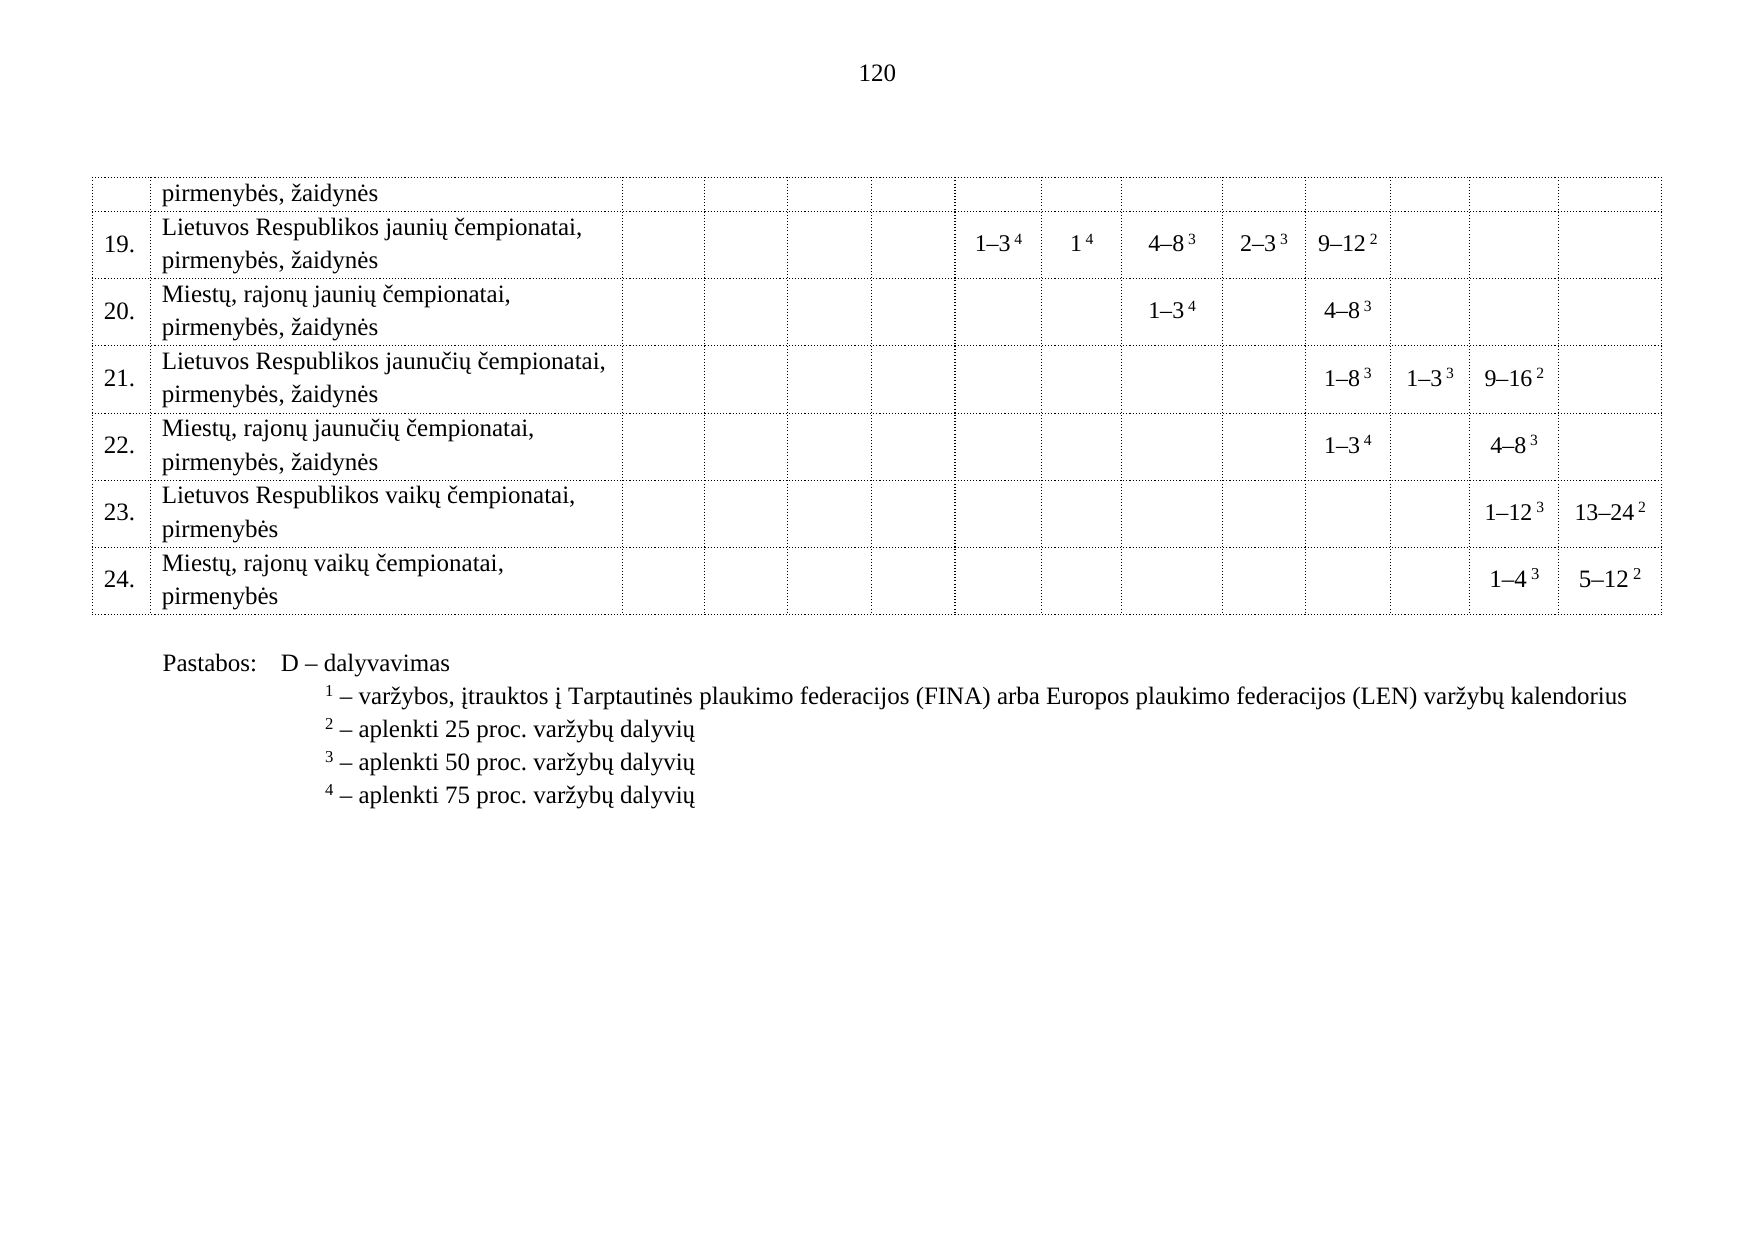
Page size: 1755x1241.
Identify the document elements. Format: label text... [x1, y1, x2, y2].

table_cell [871, 278, 955, 345]
table_cell [1121, 177, 1222, 211]
table_cell [871, 480, 955, 547]
table_cell 19. [93, 211, 150, 278]
table_cell [1470, 177, 1558, 211]
table_cell [1390, 278, 1470, 345]
table_cell [955, 345, 1042, 412]
table_cell [955, 413, 1042, 479]
table_cell 1 4 [1042, 211, 1121, 278]
table_cell [1558, 413, 1662, 479]
table_cell [705, 345, 787, 412]
table_cell [1558, 177, 1662, 211]
table_cell [622, 211, 705, 278]
table_cell [705, 211, 787, 278]
table_cell [1042, 345, 1121, 412]
table_cell [1121, 345, 1222, 412]
table_cell Miestų, rajonų jaunučių čempionatai, pirmenybės, žaidynės [150, 413, 622, 479]
table_cell [1558, 278, 1662, 345]
table_cell 4–8 3 [1121, 211, 1222, 278]
table_cell 9–16 2 [1470, 345, 1558, 412]
table_cell Lietuvos Respublikos vaikų čempionatai, pirmenybės [150, 480, 622, 547]
table_cell [788, 177, 871, 211]
table_cell [1042, 413, 1121, 479]
text 2 – aplenkti 25 proc. varžybų dalyvių [162, 714, 1636, 743]
table_cell Lietuvos Respublikos jaunučių čempionatai, pirmenybės, žaidynės [150, 345, 622, 412]
table_cell [871, 413, 955, 479]
table_cell [1470, 278, 1558, 345]
table_cell [1121, 480, 1222, 547]
table_cell 2–3 3 [1223, 211, 1305, 278]
table_cell [1223, 547, 1305, 614]
table_cell [1223, 278, 1305, 345]
table_cell 1–12 3 [1470, 480, 1558, 547]
table_cell [1223, 480, 1305, 547]
table_cell [788, 211, 871, 278]
table_cell 23. [93, 480, 150, 547]
table_cell pirmenybės, žaidynės [150, 177, 622, 211]
table_cell [1390, 211, 1470, 278]
table_cell [1042, 480, 1121, 547]
table_cell 20. [93, 278, 150, 345]
table_cell [1390, 480, 1470, 547]
table_cell [1390, 547, 1470, 614]
table_cell [1390, 413, 1470, 479]
table_cell [788, 413, 871, 479]
table_cell [1223, 177, 1305, 211]
table_cell [622, 345, 705, 412]
table_cell [871, 211, 955, 278]
table_cell [788, 278, 871, 345]
text 3 – aplenkti 50 proc. varžybų dalyvių [162, 747, 1636, 776]
table_cell [705, 278, 787, 345]
table_cell [622, 547, 705, 614]
text Pastabos: D – dalyvavimas [162, 648, 1636, 677]
table_cell [705, 547, 787, 614]
table_cell [788, 345, 871, 412]
table_cell [705, 177, 787, 211]
table_cell [622, 480, 705, 547]
table_cell [1042, 278, 1121, 345]
table_cell [1223, 345, 1305, 412]
table_cell [1121, 547, 1222, 614]
table_cell 1–4 3 [1470, 547, 1558, 614]
table_cell 4–8 3 [1305, 278, 1390, 345]
table_cell 4–8 3 [1470, 413, 1558, 479]
table_cell [705, 480, 787, 547]
table_cell 13–24 2 [1558, 480, 1662, 547]
table_cell [622, 278, 705, 345]
table_cell [871, 177, 955, 211]
table_cell [1305, 480, 1390, 547]
table_cell [1305, 177, 1390, 211]
table_cell [1042, 547, 1121, 614]
table_cell 1–3 4 [1121, 278, 1222, 345]
table_cell [622, 177, 705, 211]
table_cell [1042, 177, 1121, 211]
table_cell [1390, 177, 1470, 211]
table_cell [1305, 547, 1390, 614]
table_cell 1–3 3 [1390, 345, 1470, 412]
table_cell [1558, 345, 1662, 412]
table_cell [871, 345, 955, 412]
table_cell [788, 480, 871, 547]
table_cell [1470, 211, 1558, 278]
table_cell Lietuvos Respublikos jaunių čempionatai, pirmenybės, žaidynės [150, 211, 622, 278]
text 4 – aplenkti 75 proc. varžybų dalyvių [162, 780, 1636, 809]
table_cell [1558, 211, 1662, 278]
table_cell [1223, 413, 1305, 479]
table_cell [871, 547, 955, 614]
table_cell [955, 177, 1042, 211]
table_cell [955, 547, 1042, 614]
table_cell [705, 413, 787, 479]
table_cell 5–12 2 [1558, 547, 1662, 614]
table_cell [788, 547, 871, 614]
table_cell 1–3 4 [955, 211, 1042, 278]
table_cell [93, 177, 150, 211]
table_cell [1121, 413, 1222, 479]
table_cell 1–3 4 [1305, 413, 1390, 479]
table_cell 22. [93, 413, 150, 479]
table_cell 9–12 2 [1305, 211, 1390, 278]
text 1 – varžybos, įtrauktos į Tarptautinės plaukimo federacijos (FINA) arba Europos plaukimo federacijos (LEN) varžybų kalendorius [162, 681, 1636, 709]
table_cell 21. [93, 345, 150, 412]
table_cell [955, 480, 1042, 547]
table_cell [955, 278, 1042, 345]
table_cell 24. [93, 547, 150, 614]
table_cell 1–8 3 [1305, 345, 1390, 412]
table_cell Miestų, rajonų jaunių čempionatai, pirmenybės, žaidynės [150, 278, 622, 345]
table_cell [622, 413, 705, 479]
table_cell Miestų, rajonų vaikų čempionatai, pirmenybės [150, 547, 622, 614]
